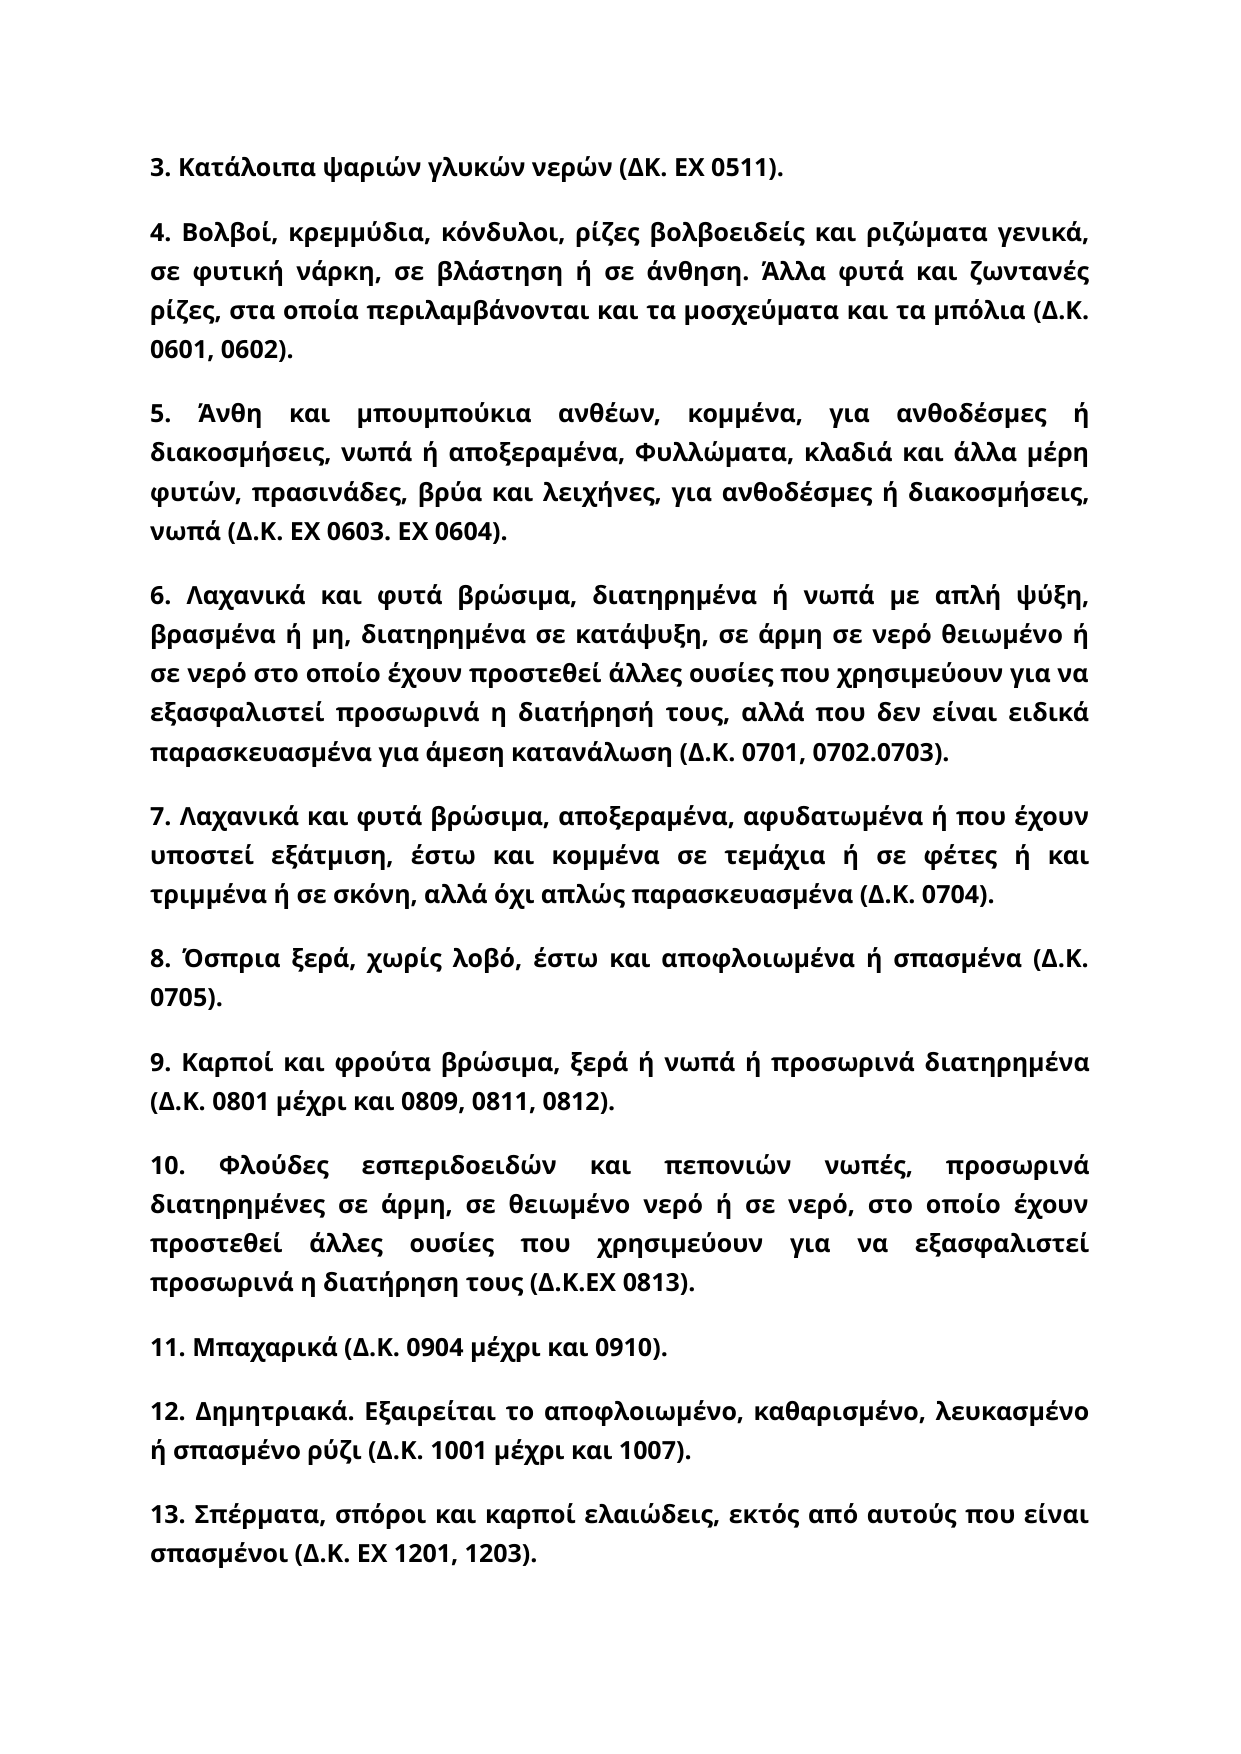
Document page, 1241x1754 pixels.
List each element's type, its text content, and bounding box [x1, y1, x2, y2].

text 13. Σπέρματα, σπόροι και καρποί ελαιώδεις, εκτός από αυτούς που είναι σπασμένοι (Δ.Κ. ΕΧ 1201, 1203). [150, 1497, 1090, 1570]
text 7. Λαχανικά και φυτά βρώσιμα, αποξεραμένα, αφυδατωμένα ή που έχουν υποστεί εξάτμιση, έστω και κομμένα σε τεμάχια ή σε φέτες ή και τριμμένα ή σε σκόνη, αλλά όχι απλώς παρασκευασμένα (Δ.Κ. 0704). [150, 798, 1090, 911]
text 10. Φλούδες εσπεριδοειδών και πεπονιών νωπές, προσωρινά διατηρημένες σε άρμη, σε θειωμένο νερό ή σε νερό, στο οποίο έχουν προστεθεί άλλες ουσίες που χρησιμεύουν για να εξασφαλιστεί προσωρινά η διατήρηση τους (Δ.Κ.ΕΧ 0813). [150, 1147, 1090, 1299]
text 11. Μπαχαρικά (Δ.Κ. 0904 μέχρι και 0910). [150, 1329, 1090, 1363]
text 12. Δημητριακά. Εξαιρείται το αποφλοιωμένο, καθαρισμένο, λευκασμένο ή σπασμένο ρύζι (Δ.Κ. 1001 μέχρι και 1007). [150, 1393, 1090, 1467]
text 8. Όσπρια ξερά, χωρίς λοβό, έστω και αποφλοιωμένα ή σπασμένα (Δ.Κ. 0705). [150, 941, 1090, 1014]
text 6. Λαχανικά και φυτά βρώσιμα, διατηρημένα ή νωπά με απλή ψύξη, βρασμένα ή μη, διατηρημένα σε κατάψυξη, σε άρμη σε νερό θειωμένο ή σε νερό στο οποίο έχουν προστεθεί άλλες ουσίες που χρησιμεύουν για να εξασφαλιστεί προσωρινά η διατήρησή τους, αλλά που δεν είναι ειδικά παρασκευασμένα για άμεση κατανάλωση (Δ.Κ. 0701, 0702.0703). [150, 577, 1090, 768]
text 9. Καρποί και φρούτα βρώσιμα, ξερά ή νωπά ή προσωρινά διατηρημένα (Δ.Κ. 0801 μέχρι και 0809, 0811, 0812). [150, 1044, 1090, 1117]
text 4. Βολβοί, κρεμμύδια, κόνδυλοι, ρίζες βολβοειδείς και ριζώματα γενικά, σε φυτική νάρκη, σε βλάστηση ή σε άνθηση. Άλλα φυτά και ζωντανές ρίζες, στα οποία περιλαμβάνονται και τα μοσχεύματα και τα μπόλια (Δ.Κ. 0601, 0602). [150, 214, 1090, 366]
text 5. Άνθη και μπουμπούκια ανθέων, κομμένα, για ανθοδέσμες ή διακοσμήσεις, νωπά ή αποξεραμένα, Φυλλώματα, κλαδιά και άλλα μέρη φυτών, πρασινάδες, βρύα και λειχήνες, για ανθοδέσμες ή διακοσμήσεις, νωπά (Δ.Κ. ΕΧ 0603. ΕΧ 0604). [150, 396, 1090, 547]
text 3. Κατάλοιπα ψαριών γλυκών νερών (ΔΚ. ΕΧ 0511). [150, 150, 1090, 184]
